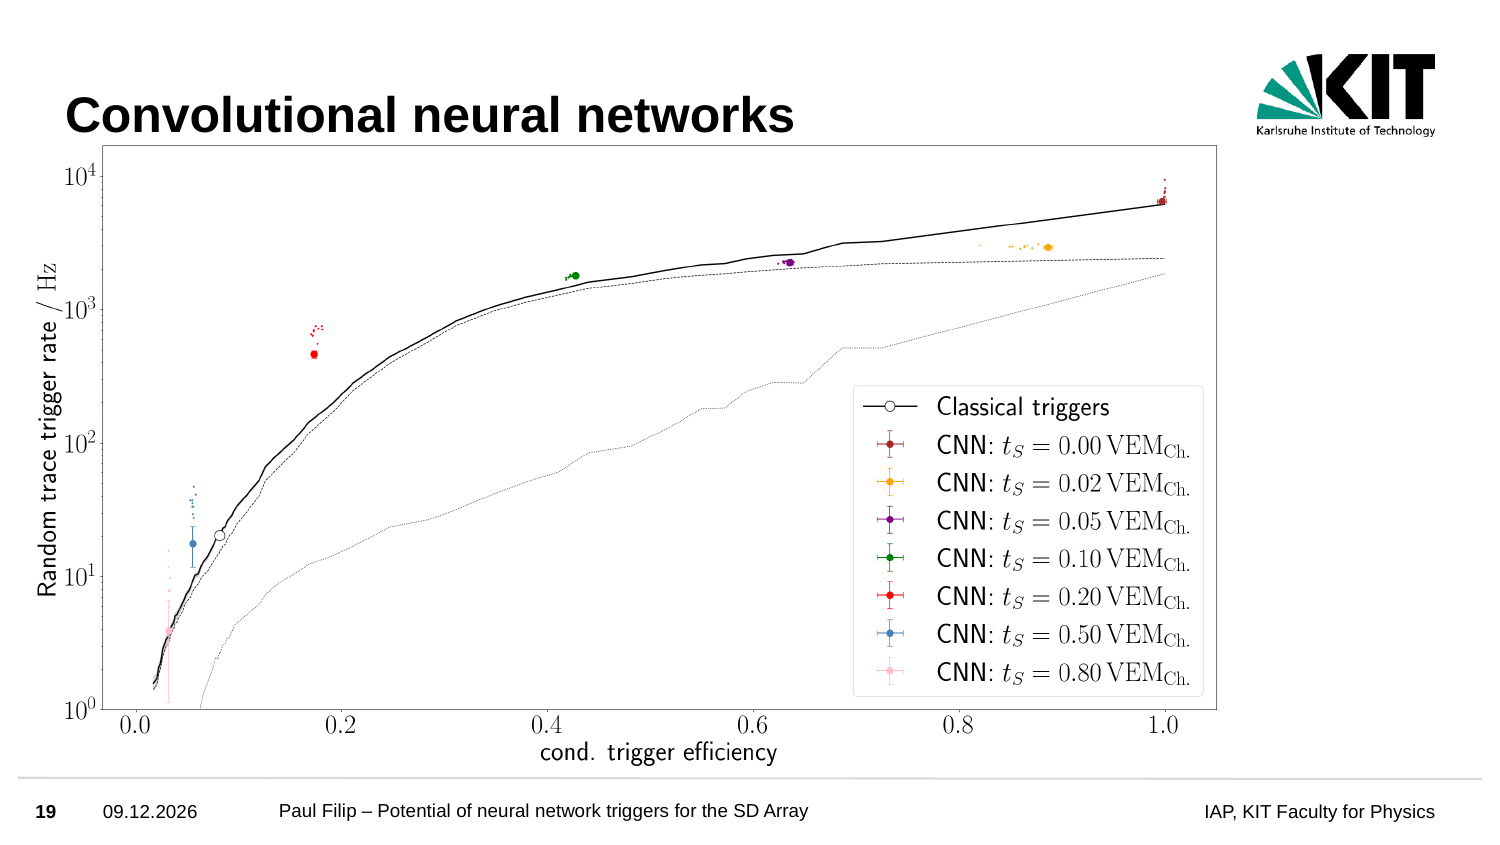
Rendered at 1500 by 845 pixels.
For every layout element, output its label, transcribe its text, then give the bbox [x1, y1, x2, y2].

title Convolutional neural networks [64, 48, 1192, 141]
picture [31, 141, 1221, 770]
picture [1257, 54, 1435, 137]
